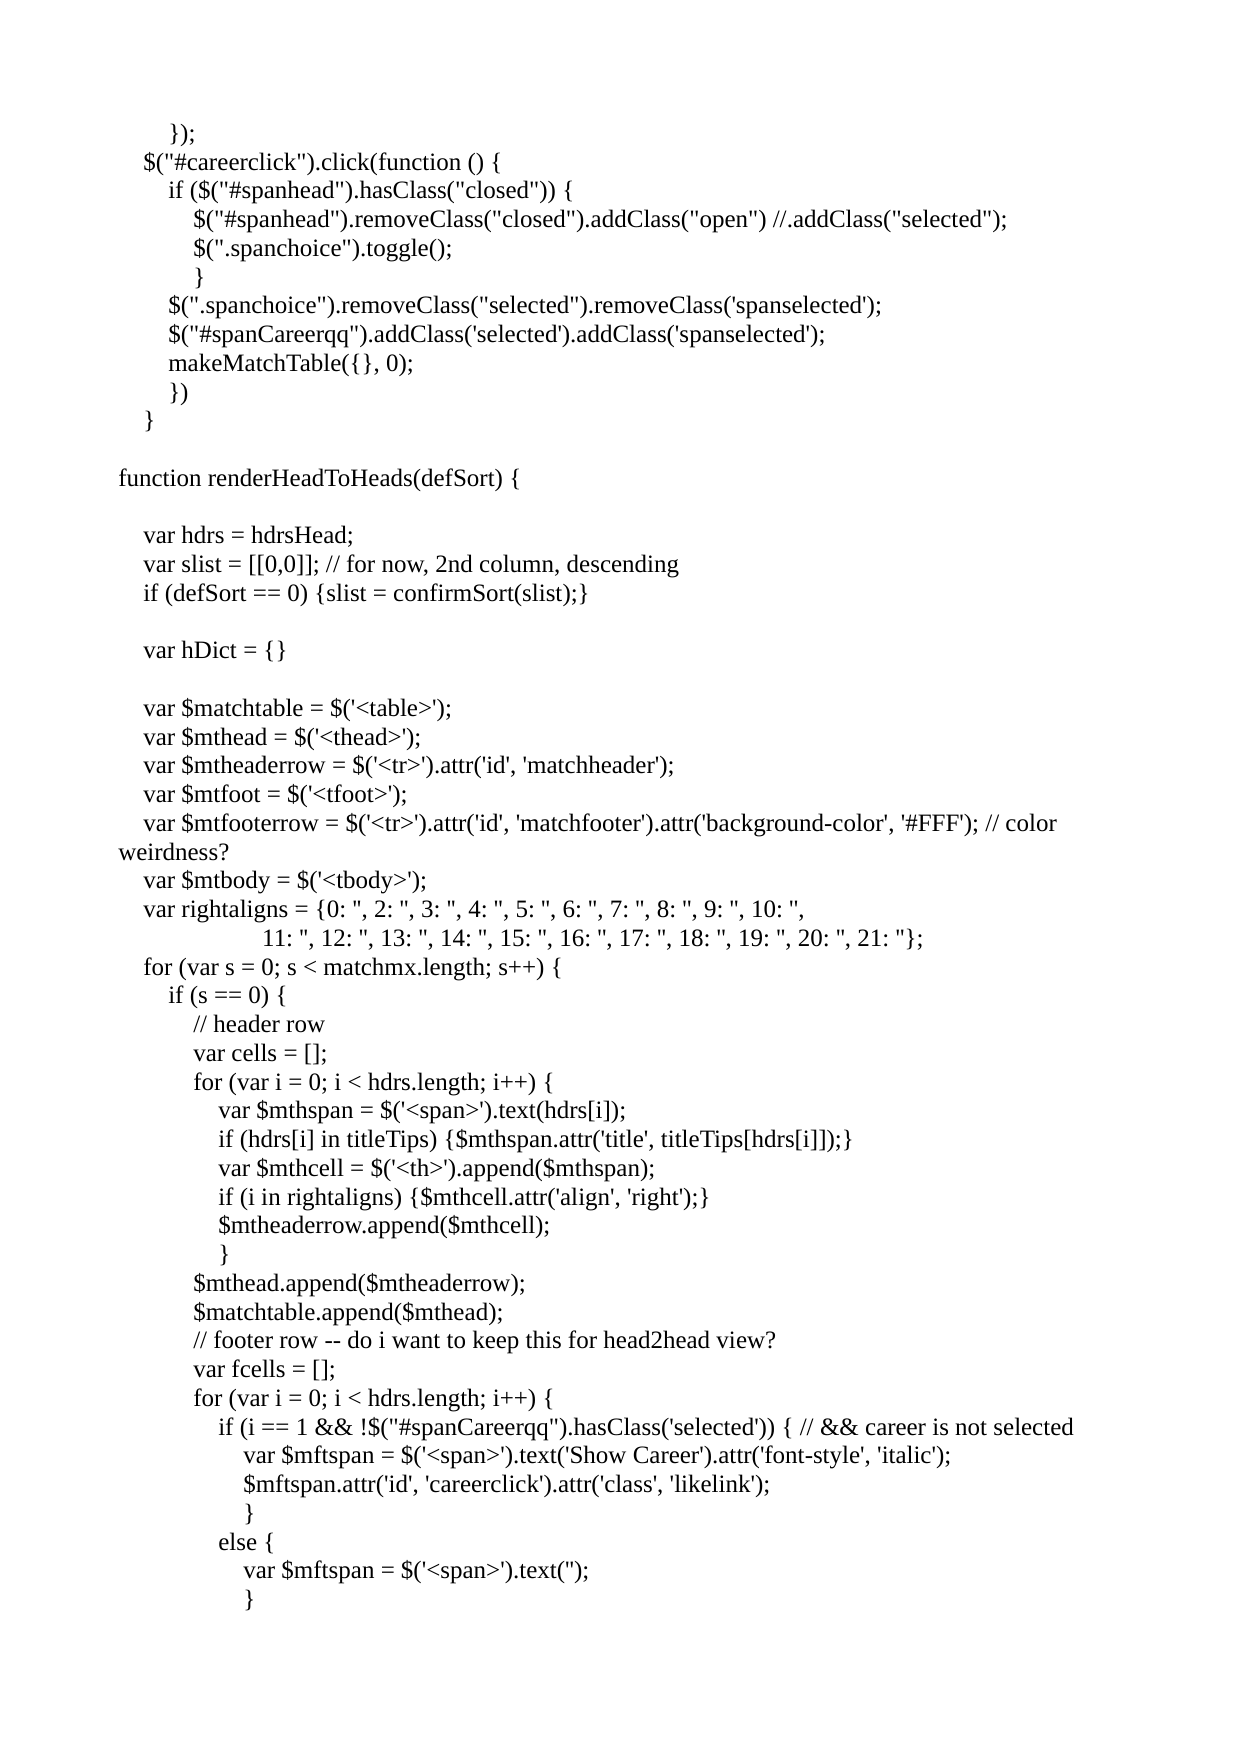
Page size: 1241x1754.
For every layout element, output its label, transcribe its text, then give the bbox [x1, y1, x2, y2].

text for (var i = 0; i < hdrs.length; i++) { [118, 1067, 1122, 1096]
text $mftspan.attr('id', 'careerclick').attr('class', 'likelink'); [118, 1469, 1122, 1498]
text var $matchtable = $('<table>'); [118, 693, 1122, 722]
text }) [118, 377, 1122, 406]
text var slist = [[0,0]]; // for now, 2nd column, descending [118, 549, 1122, 578]
text if (i in rightaligns) {$mthcell.attr('align', 'right');} [118, 1182, 1122, 1211]
text var hdrs = hdrsHead; [118, 521, 1122, 549]
text $matchtable.append($mthead); [118, 1297, 1122, 1326]
text if ($("#spanhead").hasClass("closed")) { [118, 176, 1122, 204]
text $("#spanCareerqq").addClass('selected').addClass('spanselected'); [118, 319, 1122, 348]
text var $mthcell = $('<th>').append($mthspan); [118, 1153, 1122, 1182]
text $mtheaderrow.append($mthcell); [118, 1211, 1122, 1239]
text } [118, 1584, 1122, 1613]
text $(".spanchoice").removeClass("selected").removeClass('spanselected'); [118, 291, 1122, 319]
text var fcells = []; [118, 1354, 1122, 1383]
text makeMatchTable({}, 0); [118, 348, 1122, 377]
text var $mthead = $('<thead>'); [118, 722, 1122, 751]
text $mthead.append($mtheaderrow); [118, 1268, 1122, 1297]
text }); [118, 118, 1122, 147]
text else { [118, 1527, 1122, 1556]
text if (s == 0) { [118, 981, 1122, 1009]
text var cells = []; [118, 1038, 1122, 1067]
text for (var s = 0; s < matchmx.length; s++) { [118, 952, 1122, 981]
text 11: '', 12: '', 13: '', 14: '', 15: '', 16: '', 17: '', 18: '', 19: '', 20: '', 21: ''}; [118, 923, 1122, 952]
text $("#spanhead").removeClass("closed").addClass("open") //.addClass("selected"); [118, 204, 1122, 233]
text var hDict = {} [118, 636, 1122, 664]
text $(".spanchoice").toggle(); [118, 233, 1122, 262]
text var $mtfoot = $('<tfoot>'); [118, 779, 1122, 808]
text var $mftspan = $('<span>').text('Show Career').attr('font-style', 'italic'); [118, 1441, 1122, 1469]
text } [118, 406, 1122, 434]
text // header row [118, 1009, 1122, 1038]
text if (defSort == 0) {slist = confirmSort(slist);} [118, 578, 1122, 607]
text for (var i = 0; i < hdrs.length; i++) { [118, 1383, 1122, 1412]
text } [118, 1498, 1122, 1527]
text var $mtbody = $('<tbody>'); [118, 866, 1122, 894]
text var $mtheaderrow = $('<tr>').attr('id', 'matchheader'); [118, 751, 1122, 779]
text // footer row -- do i want to keep this for head2head view? [118, 1326, 1122, 1354]
text var $mtfooterrow = $('<tr>').attr('id', 'matchfooter').attr('background-color', '#FFF'); // color weirdness? [118, 808, 1122, 866]
text } [118, 1239, 1122, 1268]
text var $mthspan = $('<span>').text(hdrs[i]); [118, 1096, 1122, 1124]
text if (i == 1 && !$("#spanCareerqq").hasClass('selected')) { // && career is not selected [118, 1412, 1122, 1441]
text $("#careerclick").click(function () { [118, 147, 1122, 176]
text } [118, 262, 1122, 291]
text var $mftspan = $('<span>').text(''); [118, 1556, 1122, 1584]
text function renderHeadToHeads(defSort) { [118, 463, 1122, 492]
text var rightaligns = {0: '', 2: '', 3: '', 4: '', 5: '', 6: '', 7: '', 8: '', 9: '', 10: '', [118, 894, 1122, 923]
text if (hdrs[i] in titleTips) {$mthspan.attr('title', titleTips[hdrs[i]]);} [118, 1124, 1122, 1153]
